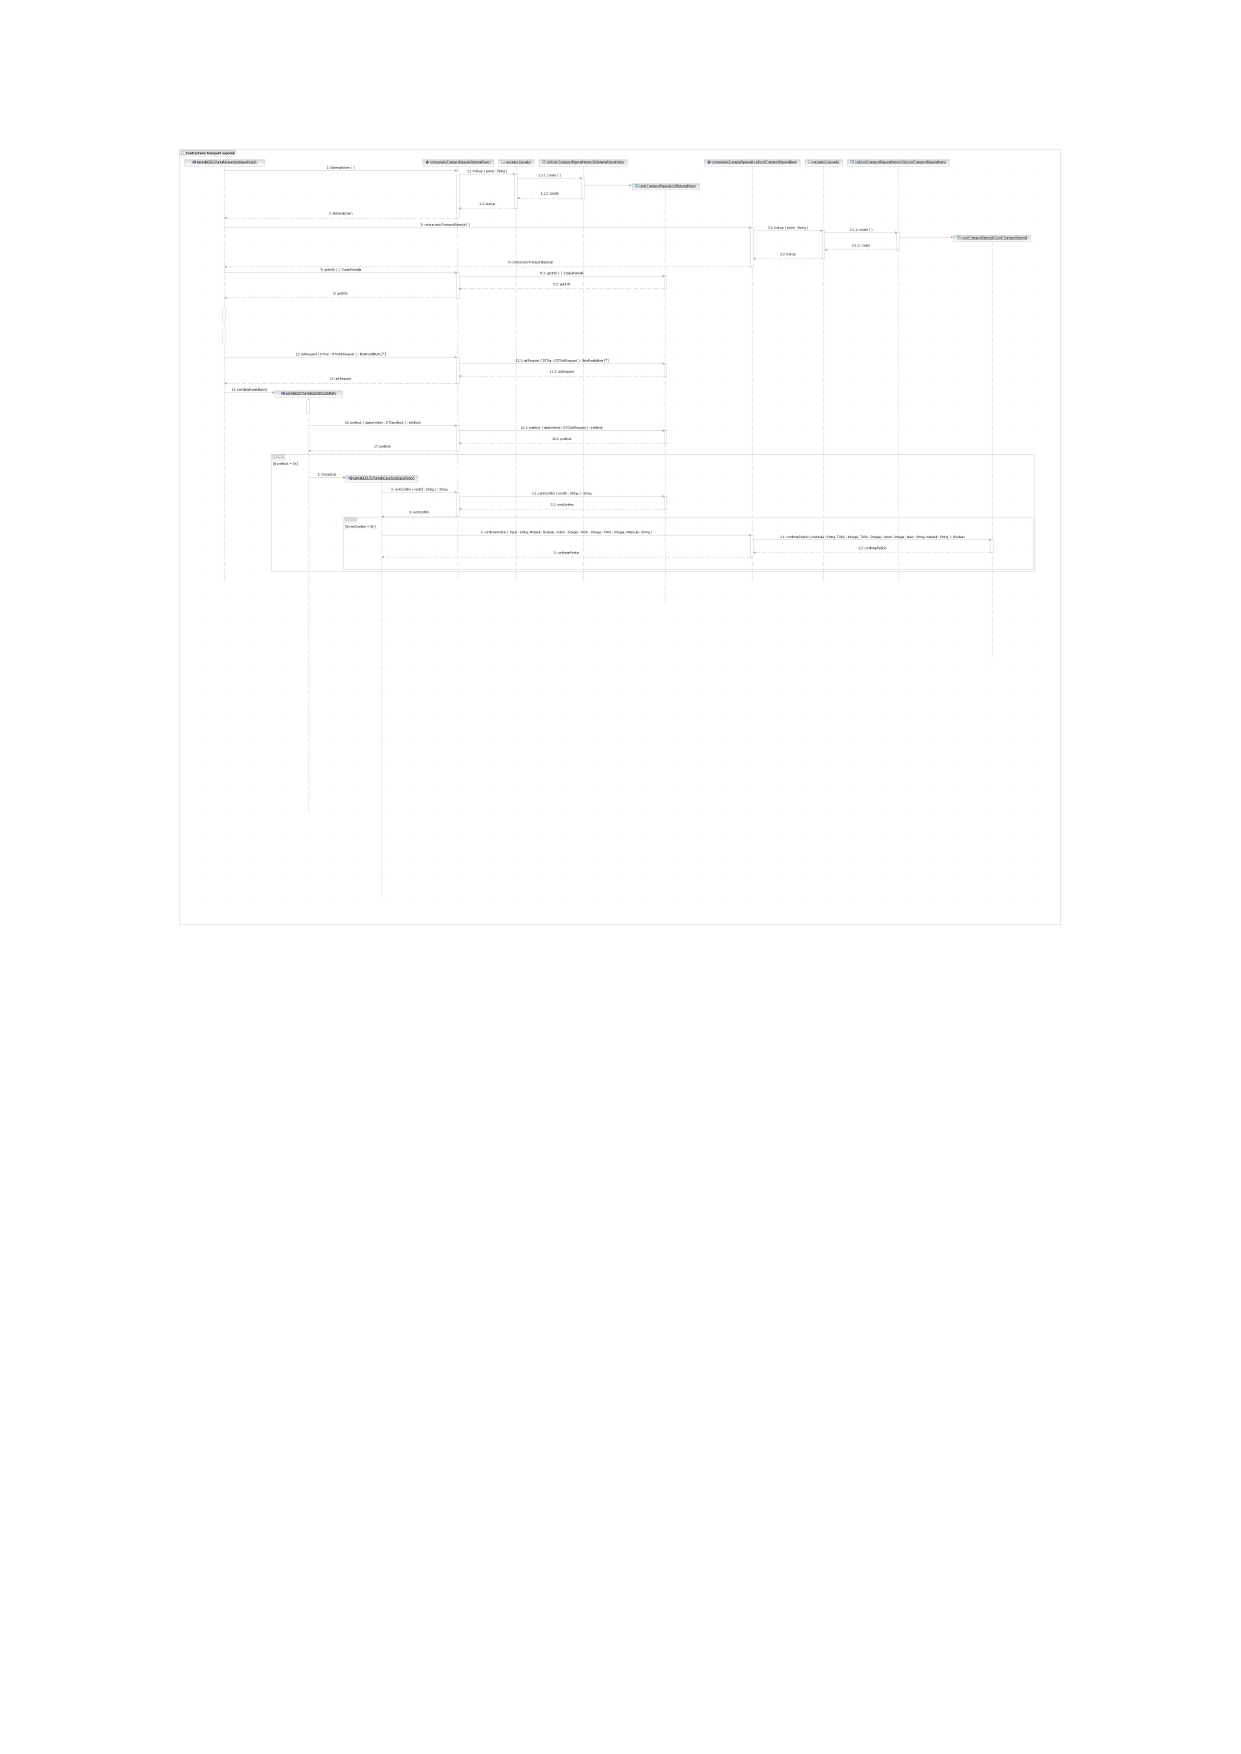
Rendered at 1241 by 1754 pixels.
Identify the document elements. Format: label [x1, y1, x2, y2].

picture [177, 147, 1063, 927]
